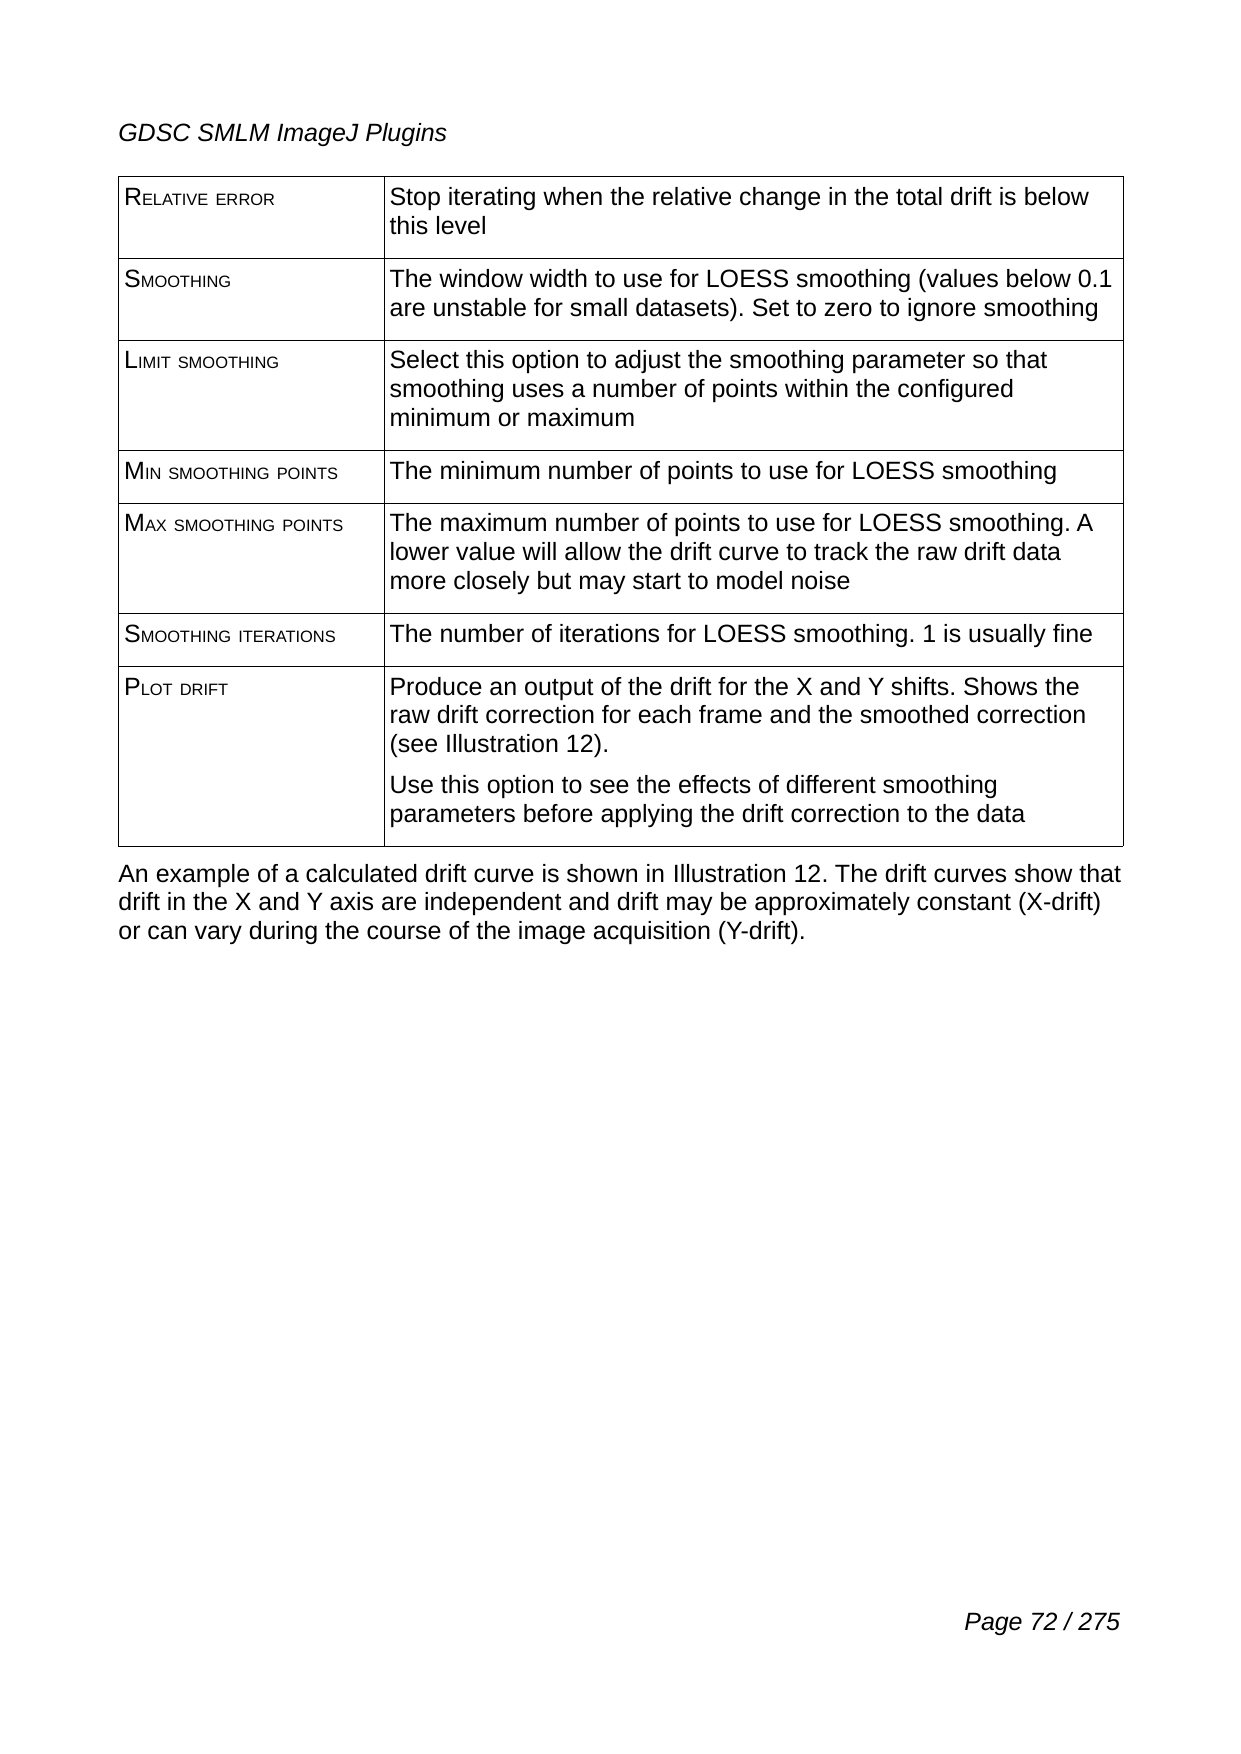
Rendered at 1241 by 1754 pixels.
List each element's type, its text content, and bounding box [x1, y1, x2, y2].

table_cell The minimum number of points to use for LOESS smoothing [385, 451, 1123, 503]
table_cell Produce an output of the drift for the X and Y shifts. Shows the raw drift correction for each frame and the smoothed correction (see Illustration 12). Use this option to see the effects of different smoothing parameters before applying the drift correction to the data [385, 667, 1123, 846]
table_cell Select this option to adjust the smoothing parameter so that smoothing uses a number of points within the configured minimum or maximum [385, 341, 1123, 450]
table_cell Smoothing [119, 259, 384, 339]
table_cell Max smoothing points [119, 504, 384, 613]
table_cell Stop iterating when the relative change in the total drift is below this level [385, 177, 1123, 258]
table_cell The maximum number of points to use for LOESS smoothing. A lower value will allow the drift curve to track the raw drift data more closely but may start to model noise [385, 504, 1123, 613]
table_cell Smoothing iterations [119, 614, 384, 666]
table_cell Min smoothing points [119, 451, 384, 503]
table_cell The window width to use for LOESS smoothing (values below 0.1 are unstable for small datasets). Set to zero to ignore smoothing [385, 259, 1123, 339]
table_cell Relative error [119, 177, 384, 258]
text An example of a calculated drift curve is shown in Illustration 12. The drift curves show that drift in the X and Y axis are independent and drift may be approximately constant (X-drift) or can vary during the course of the image acquisition (Y-drift). [118, 858, 1122, 945]
table_cell Limit smoothing [119, 341, 384, 450]
table_cell Plot drift [119, 667, 384, 846]
table_cell The number of iterations for LOESS smoothing. 1 is usually fine [385, 614, 1123, 666]
